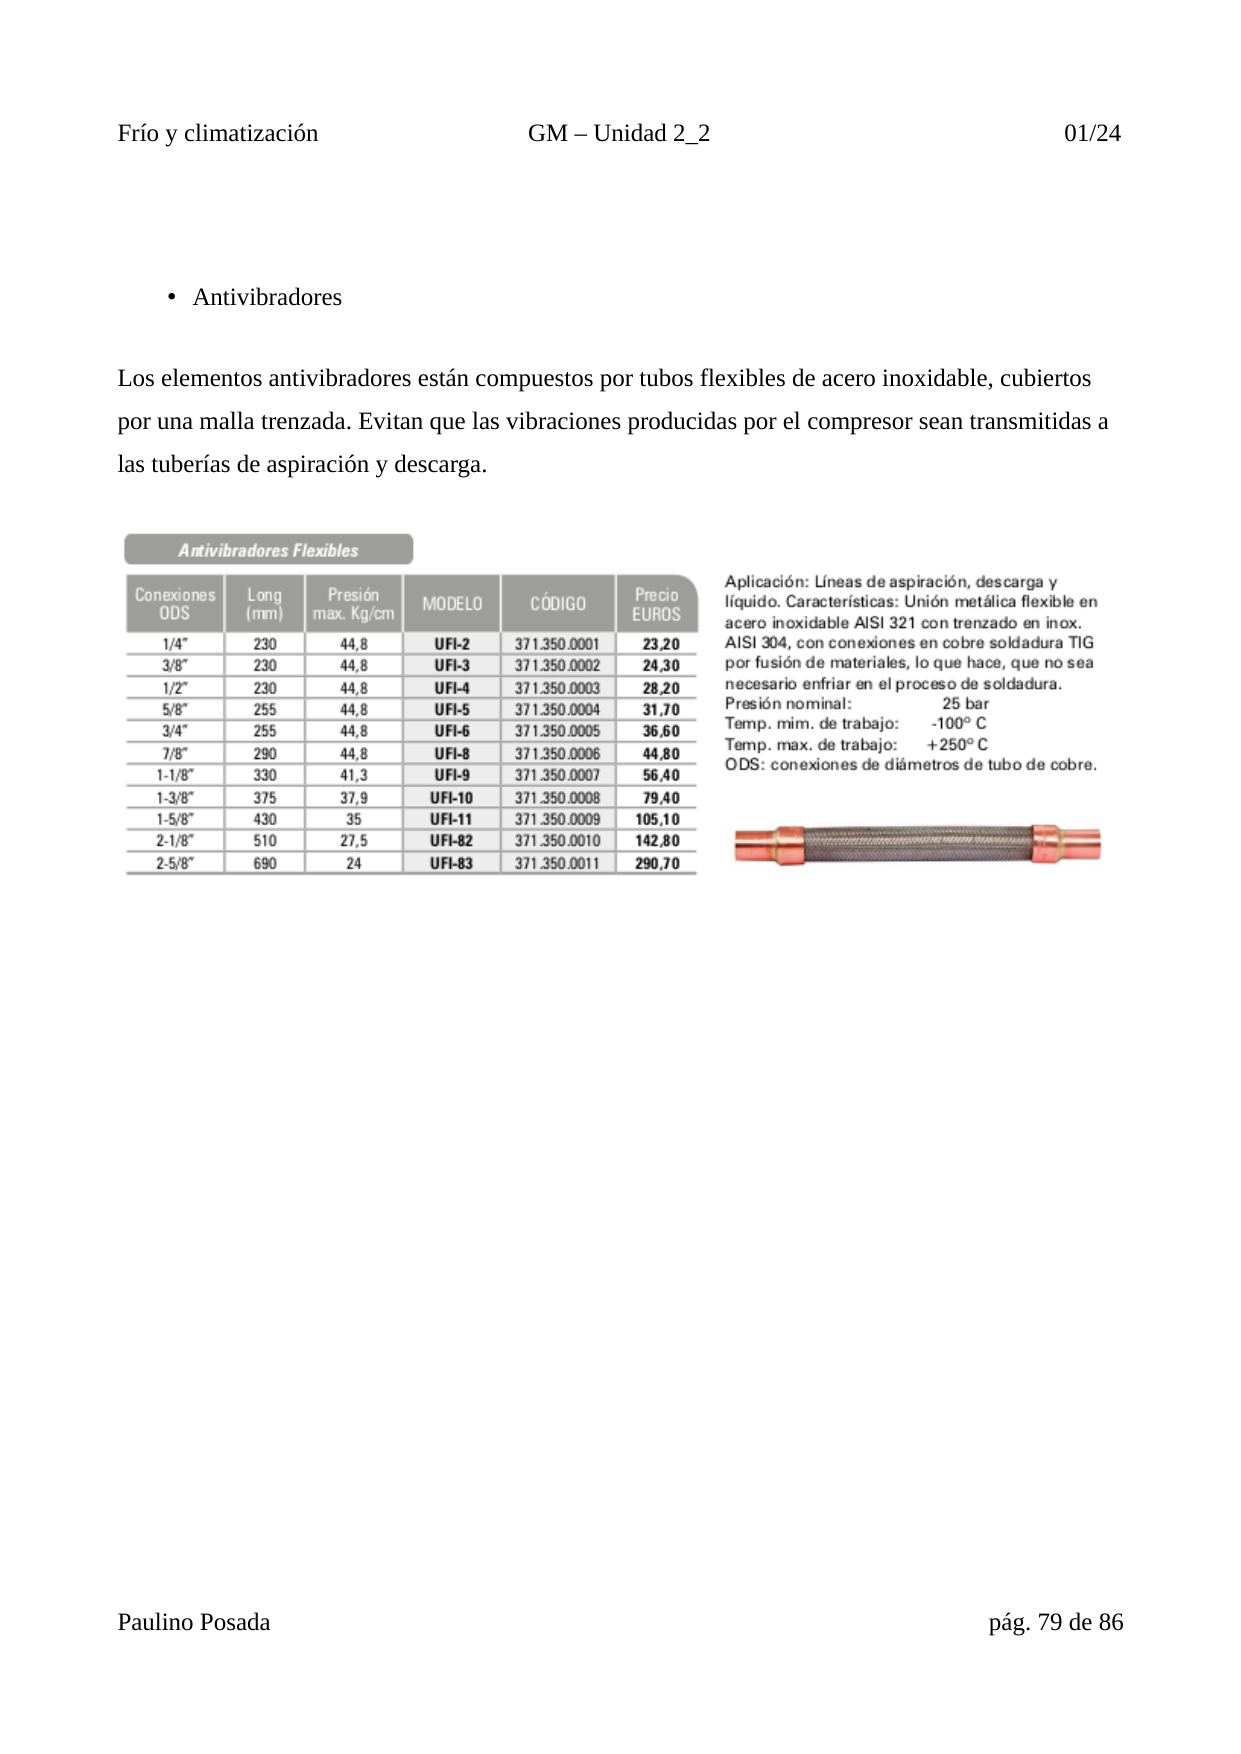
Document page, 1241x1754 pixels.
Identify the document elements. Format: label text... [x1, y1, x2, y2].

text Los elementos antivibradores están compuestos por tubos flexibles de acero inoxidable, cubiertos por una malla trenzada. Evitan que las vibraciones producidas por el compresor sean transmitidas a las tuberías de aspiración y descarga. [117, 363, 1123, 478]
list Antivibradores [167, 282, 1123, 311]
picture [117, 526, 1122, 889]
